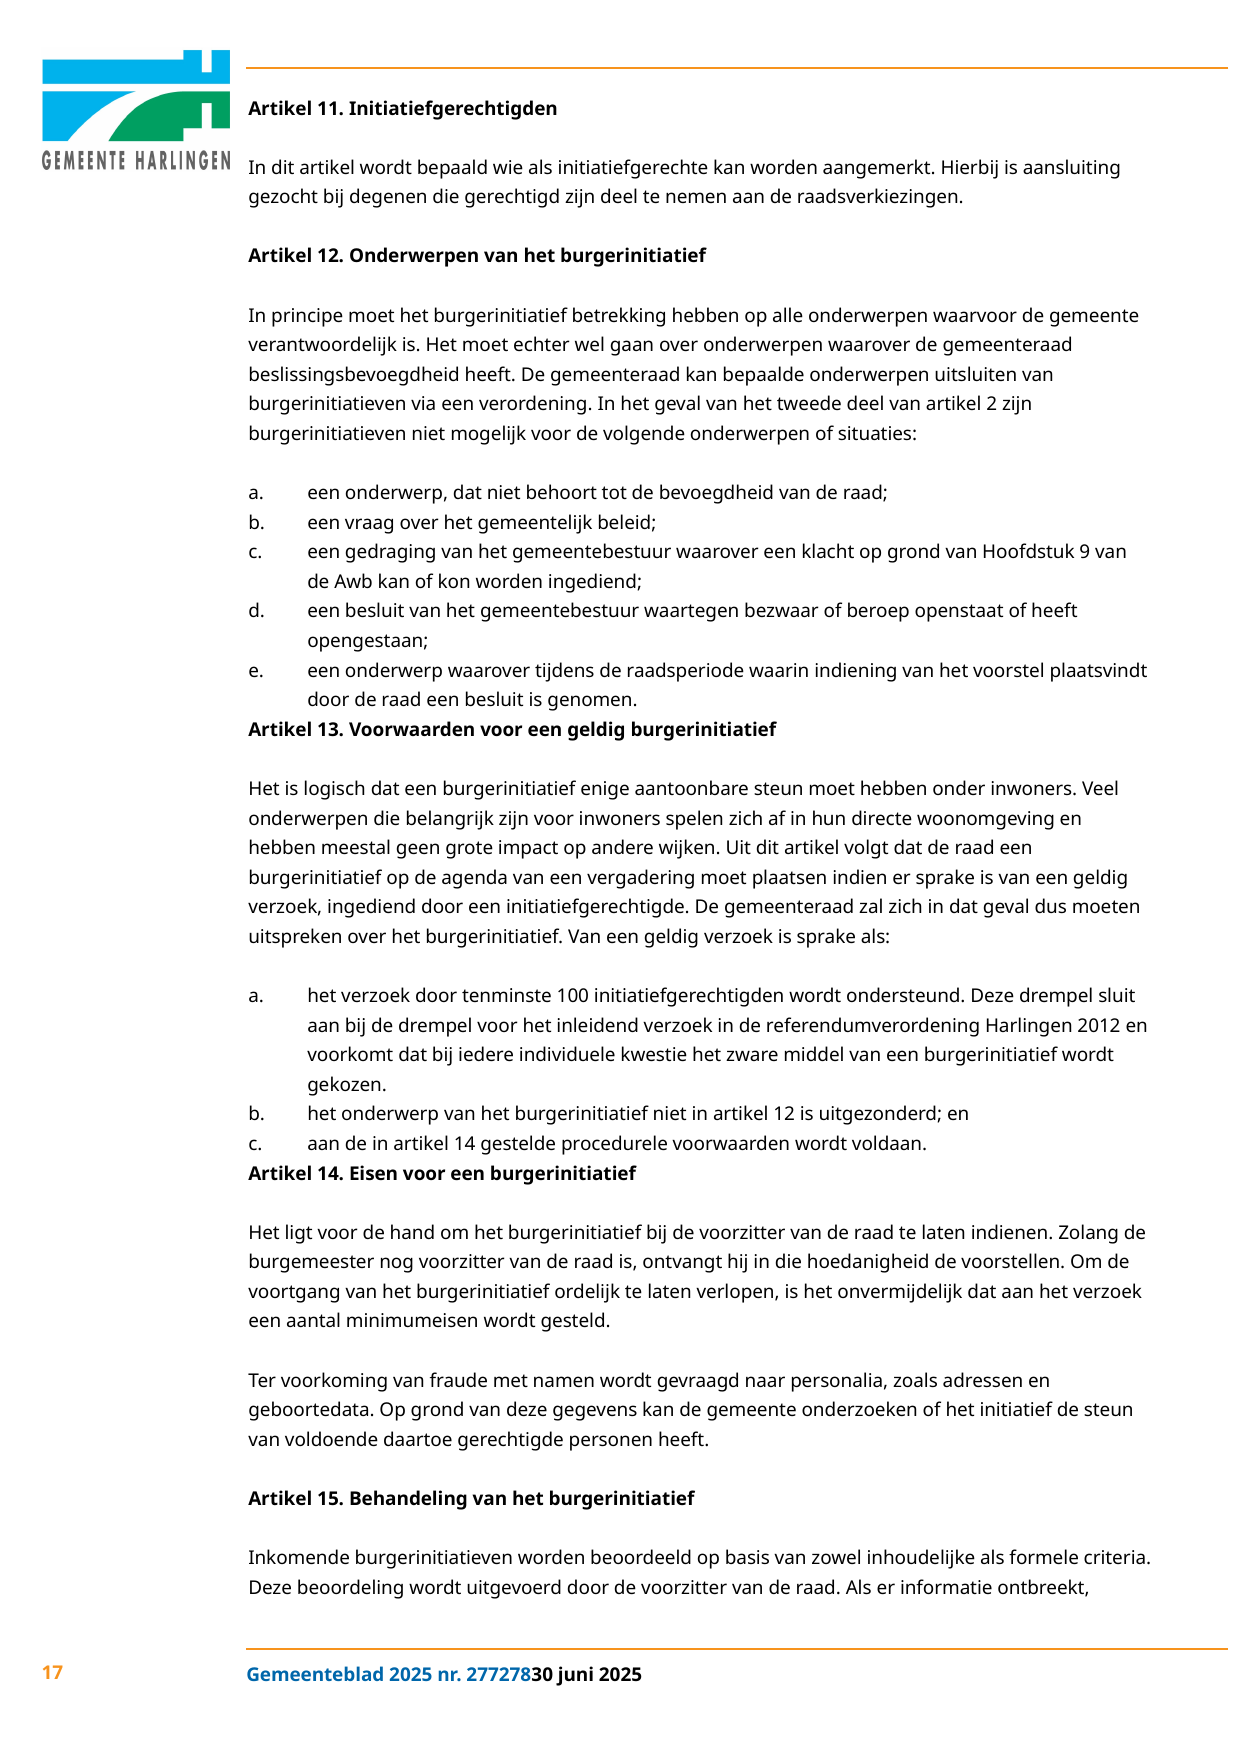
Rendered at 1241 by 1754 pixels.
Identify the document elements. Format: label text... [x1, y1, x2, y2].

picture [41, 47, 231, 172]
text Artikel 11. Initiatiefgerechtigden [248, 95, 1152, 121]
text Artikel 13. Voorwaarden voor een geldig burgerinitiatief [248, 716, 1152, 742]
text Artikel 12. Onderwerpen van het burgerinitiatief [248, 243, 1152, 268]
text Inkomende burgerinitiatieven worden beoordeeld op basis van zowel inhoudelijke als formele criteria. Deze beoordeling wordt uitgevoerd door de voorzitter van de raad. Als er informatie ontbreekt, [248, 1544, 1152, 1600]
list het onderwerp van het burgerinitiatief niet in artikel 12 is uitgezonderd; en [248, 1101, 1152, 1126]
text Artikel 15. Behandeling van het burgerinitiatief [248, 1485, 1152, 1511]
text Ter voorkoming van fraude met namen wordt gevraagd naar personalia, zoals adressen en geboortedata. Op grond van deze gegevens kan de gemeente onderzoeken of het initiatief de steun van voldoende daartoe gerechtigde personen heeft. [248, 1367, 1152, 1452]
list een besluit van het gemeentebestuur waartegen bezwaar of beroep openstaat of heeft opengestaan; [248, 598, 1152, 653]
list een gedraging van het gemeentebestuur waarover een klacht op grond van Hoofdstuk 9 van de Awb kan of kon worden ingediend; [248, 538, 1152, 594]
list een onderwerp waarover tijdens de raadsperiode waarin indiening van het voorstel plaatsvindt door de raad een besluit is genomen. [248, 657, 1152, 712]
text Het is logisch dat een burgerinitiatief enige aantoonbare steun moet hebben onder inwoners. Veel onderwerpen die belangrijk zijn voor inwoners spelen zich af in hun directe woonomgeving en hebben meestal geen grote impact op andere wijken. Uit dit artikel volgt dat de raad een burgerinitiatief op de agenda van een vergadering moet plaatsen indien er sprake is van een geldig verzoek, ingediend door een initiatiefgerechtigde. De gemeenteraad zal zich in dat geval dus moeten uitspreken over het burgerinitiatief. Van een geldig verzoek is sprake als: [248, 775, 1152, 949]
text Artikel 14. Eisen voor een burgerinitiatief [248, 1160, 1152, 1186]
list een vraag over het gemeentelijk beleid; [248, 509, 1152, 535]
list een onderwerp, dat niet behoort tot de bevoegdheid van de raad; [248, 479, 1152, 505]
text In dit artikel wordt bepaald wie als initiatiefgerechte kan worden aangemerkt. Hierbij is aansluiting gezocht bij degenen die gerechtigd zijn deel te nemen aan de raadsverkiezingen. [248, 154, 1152, 209]
text In principe moet het burgerinitiatief betrekking hebben op alle onderwerpen waarvoor de gemeente verantwoordelijk is. Het moet echter wel gaan over onderwerpen waarover de gemeenteraad beslissingsbevoegdheid heeft. De gemeenteraad kan bepaalde onderwerpen uitsluiten van burgerinitiatieven via een verordening. In het geval van het tweede deel van artikel 2 zijn burgerinitiatieven niet mogelijk voor de volgende onderwerpen of situaties: [248, 302, 1152, 446]
list het verzoek door tenminste 100 initiatiefgerechtigden wordt ondersteund. Deze drempel sluit aan bij de drempel voor het inleidend verzoek in de referendumverordening Harlingen 2012 en voorkomt dat bij iedere individuele kwestie het zware middel van een burgerinitiatief wordt gekozen. [248, 982, 1152, 1097]
text Het ligt voor de hand om het burgerinitiatief bij de voorzitter van de raad te laten indienen. Zolang de burgemeester nog voorzitter van de raad is, ontvangt hij in die hoedanigheid de voorstellen. Om de voortgang van het burgerinitiatief ordelijk te laten verlopen, is het onvermijdelijk dat aan het verzoek een aantal minimumeisen wordt gesteld. [248, 1219, 1152, 1333]
list aan de in artikel 14 gestelde procedurele voorwaarden wordt voldaan. [248, 1130, 1152, 1156]
